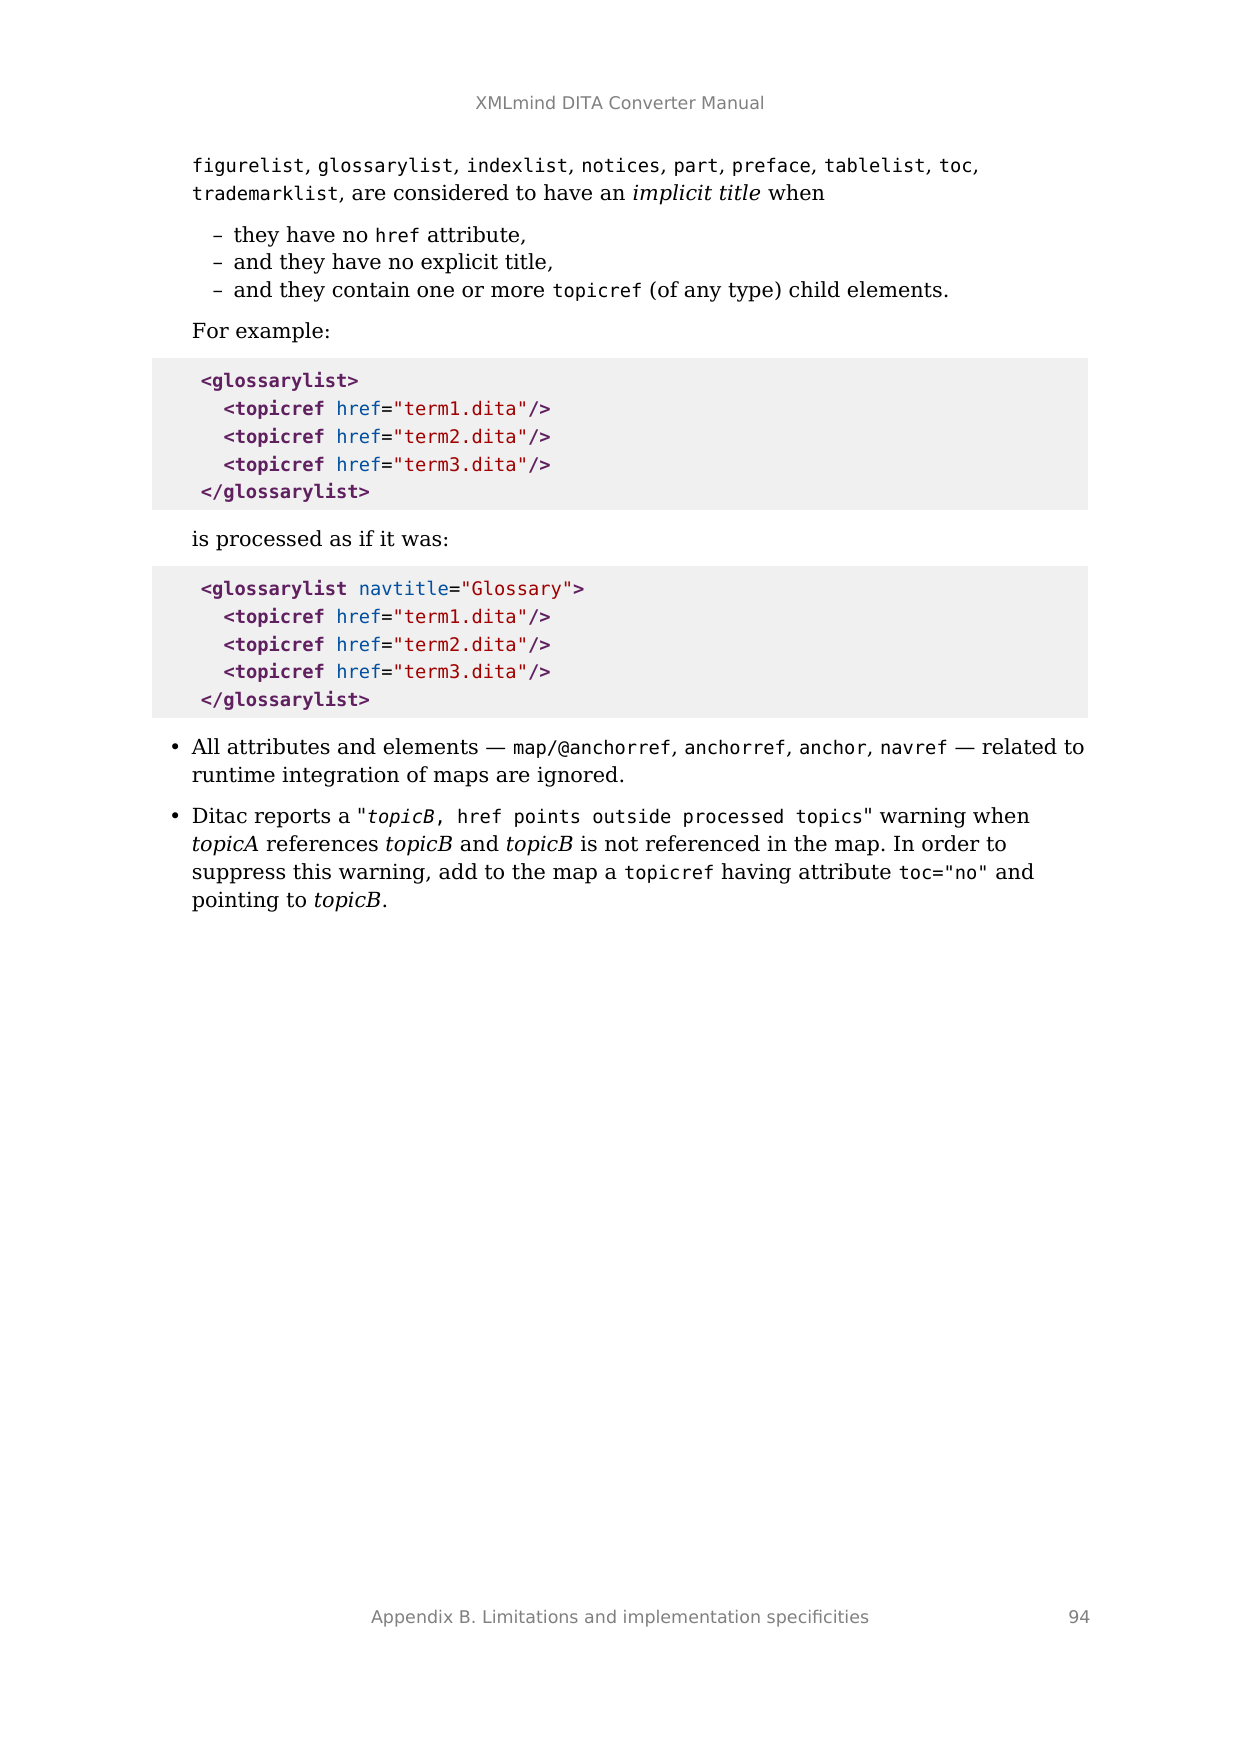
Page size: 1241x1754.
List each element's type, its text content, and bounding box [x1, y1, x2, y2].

list and they have no explicit title, [192, 247, 1090, 274]
list is processed as if it was: [150, 524, 1090, 552]
list For example: [150, 316, 1090, 344]
list <glossarylist> <topicref href="term1.dita"/> <topicref href="term2.dita"/> <topicref href="term3.dita"/> </glossarylist> [152, 358, 1088, 510]
list figurelist, glossarylist, indexlist, notices, part, preface, tablelist, toc, trademarklist, are considered to have an implicit title when [150, 150, 1090, 205]
list and they contain one or more topicref (of any type) child elements. [192, 274, 1090, 302]
list they have no href attribute, [192, 219, 1090, 247]
list All attributes and elements — map/@anchorref, anchorref, anchor, navref — related to runtime integration of maps are ignored. [150, 732, 1090, 787]
list Ditac reports a "topicB, href points outside processed topics" warning when topicA references topicB and topicB is not referenced in the map. In order to suppress this warning, add to the map a topicref having attribute toc="no" and pointing to topicB. [150, 801, 1090, 912]
list <glossarylist navtitle="Glossary"> <topicref href="term1.dita"/> <topicref href="term2.dita"/> <topicref href="term3.dita"/> </glossarylist> [152, 566, 1088, 718]
